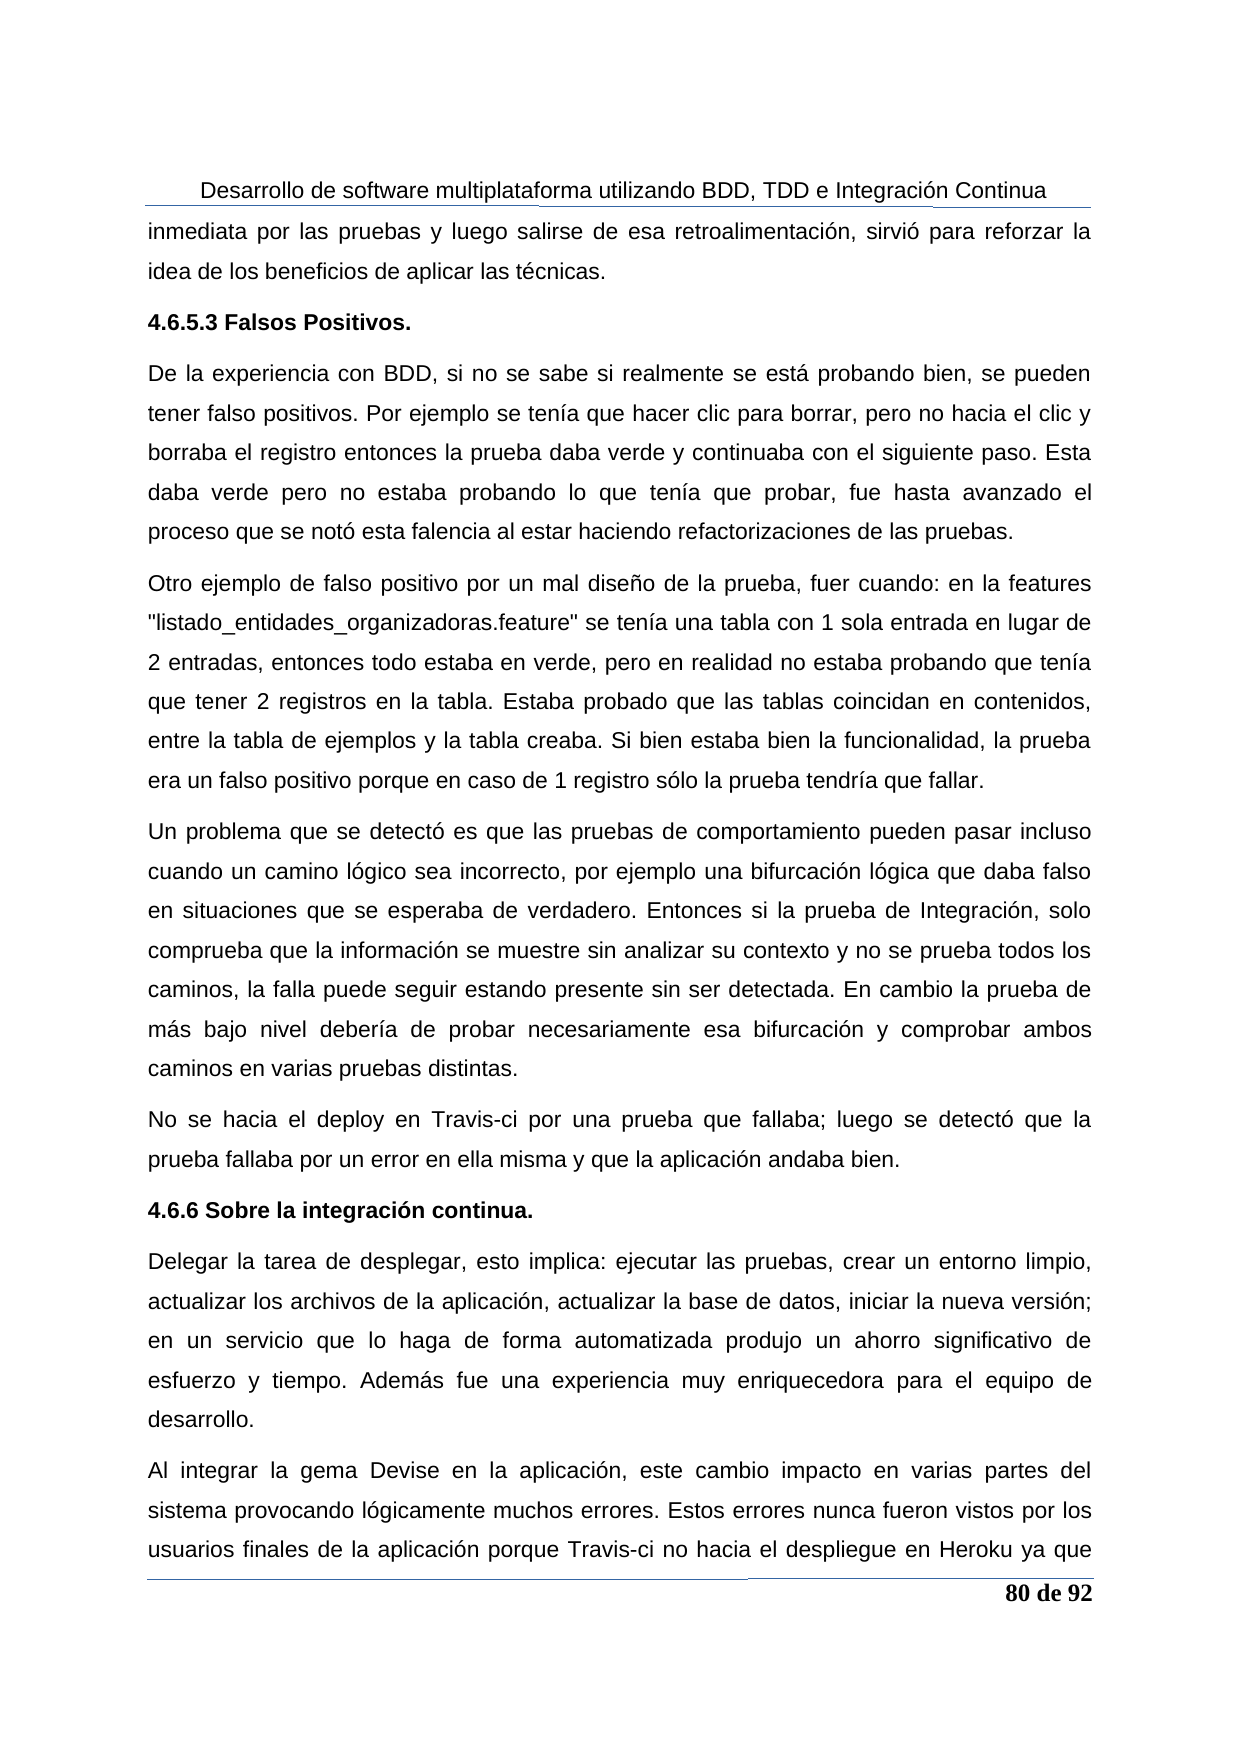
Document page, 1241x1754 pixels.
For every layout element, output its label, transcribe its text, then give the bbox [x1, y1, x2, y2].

text Al integrar la gema Devise en la aplicación, este cambio impacto en varias partes del sistema provocando lógicamente muchos errores. Estos errores nunca fueron vistos por los usuarios finales de la aplicación porque Travis-ci no hacia el despliegue en Heroku ya que [148, 1457, 1093, 1563]
text 4.6.6 Sobre la integración continua. [148, 1197, 1093, 1223]
text Delegar la tarea de desplegar, esto implica: ejecutar las pruebas, crear un entorno limpio, actualizar los archivos de la aplicación, actualizar la base de datos, iniciar la nueva versión; en un servicio que lo haga de forma automatizada produjo un ahorro significativo de esfuerzo y tiempo. Además fue una experiencia muy enriquecedora para el equipo de desarrollo. [148, 1248, 1093, 1432]
text De la experiencia con BDD, si no se sabe si realmente se está probando bien, se pueden tener falso positivos. Por ejemplo se tenía que hacer clic para borrar, pero no hacia el clic y borraba el registro entonces la prueba daba verde y continuaba con el siguiente paso. Esta daba verde pero no estaba probando lo que tenía que probar, fue hasta avanzado el proceso que se notó esta falencia al estar haciendo refactorizaciones de las pruebas. [148, 360, 1093, 544]
text 4.6.5.3 Falsos Positivos. [148, 309, 1093, 335]
text Un problema que se detectó es que las pruebas de comportamiento pueden pasar incluso cuando un camino lógico sea incorrecto, por ejemplo una bifurcación lógica que daba falso en situaciones que se esperaba de verdadero. Entonces si la prueba de Integración, solo comprueba que la información se muestre sin analizar su contexto y no se prueba todos los caminos, la falla puede seguir estando presente sin ser detectada. En cambio la prueba de más bajo nivel debería de probar necesariamente esa bifurcación y comprobar ambos caminos en varias pruebas distintas. [148, 818, 1093, 1081]
text Otro ejemplo de falso positivo por un mal diseño de la prueba, fuer cuando: en la features "listado_entidades_organizadoras.feature" se tenía una tabla con 1 sola entrada en lugar de 2 entradas, entonces todo estaba en verde, pero en realidad no estaba probando que tenía que tener 2 registros en la tabla. Estaba probado que las tablas coincidan en contenidos, entre la tabla de ejemplos y la tabla creaba. Si bien estaba bien la funcionalidad, la prueba era un falso positivo porque en caso de 1 registro sólo la prueba tendría que fallar. [148, 569, 1093, 793]
text No se hacia el deploy en Travis-ci por una prueba que fallaba; luego se detectó que la prueba fallaba por un error en ella misma y que la aplicación andaba bien. [148, 1106, 1093, 1172]
text inmediata por las pruebas y luego salirse de esa retroalimentación, sirvió para reforzar la idea de los beneficios de aplicar las técnicas. [148, 218, 1093, 284]
